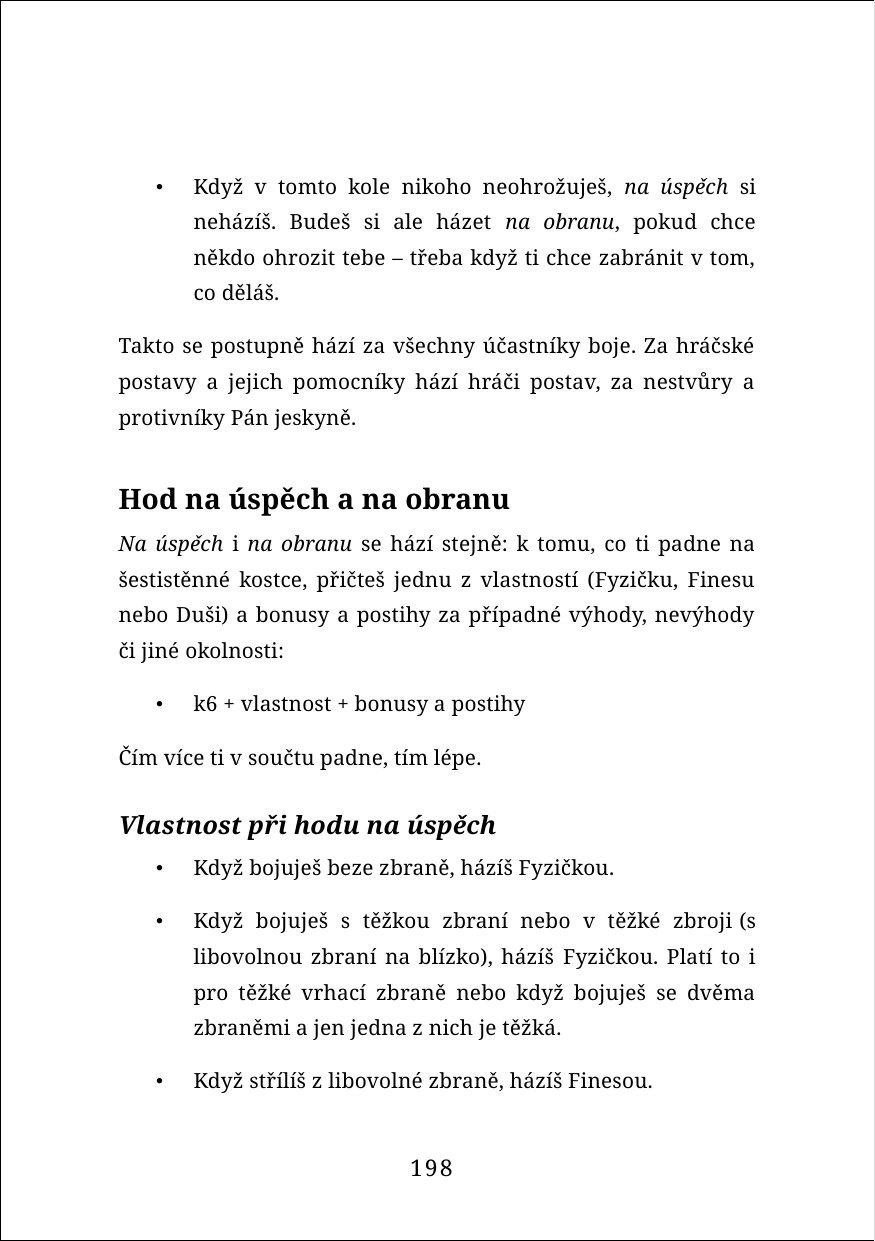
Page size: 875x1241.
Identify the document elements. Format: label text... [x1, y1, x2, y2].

list Když střílíš z libovolné zbraně, házíš Finesou. [156, 1066, 756, 1095]
subtitle Hod na úspěch a na obranu [118, 479, 756, 518]
list Když bojuješ s těžkou zbraní nebo v těžké zbroji (s libovolnou zbraní na blízko), házíš Fyzičkou. Platí to i pro těžké vrhací zbraně nebo když bojuješ se dvěma zbraněmi a jen jedna z nich je těžká. [156, 907, 756, 1042]
list k6 + vlastnost + bonusy a postihy [156, 689, 756, 718]
text Takto se postupně hází za všechny účastníky boje. Za hráčské postavy a jejich pomocníky hází hráči postav, za nestvůry a protivníky Pán jeskyně. [118, 332, 756, 431]
subtitle Vlastnost při hodu na úspěch [118, 808, 756, 842]
text Čím více ti v součtu padne, tím lépe. [118, 743, 756, 771]
list Když v tomto kole nikoho neohrožuješ, na úspěch si neházíš. Budeš si ale házet na obranu, pokud chce někdo ohrozit tebe – třeba když ti chce zabránit v tom, co děláš. [156, 172, 756, 307]
list Když bojuješ beze zbraně, házíš Fyzičkou. [156, 853, 756, 882]
text Na úspěch i na obranu se hází stejně: k tomu, co ti padne na šestistěnné kostce, přičteš jednu z vlastností (Fyzičku, Finesu nebo Duši) a bonusy a postihy za případné výhody, nevýhody či jiné okolnosti: [118, 529, 756, 664]
